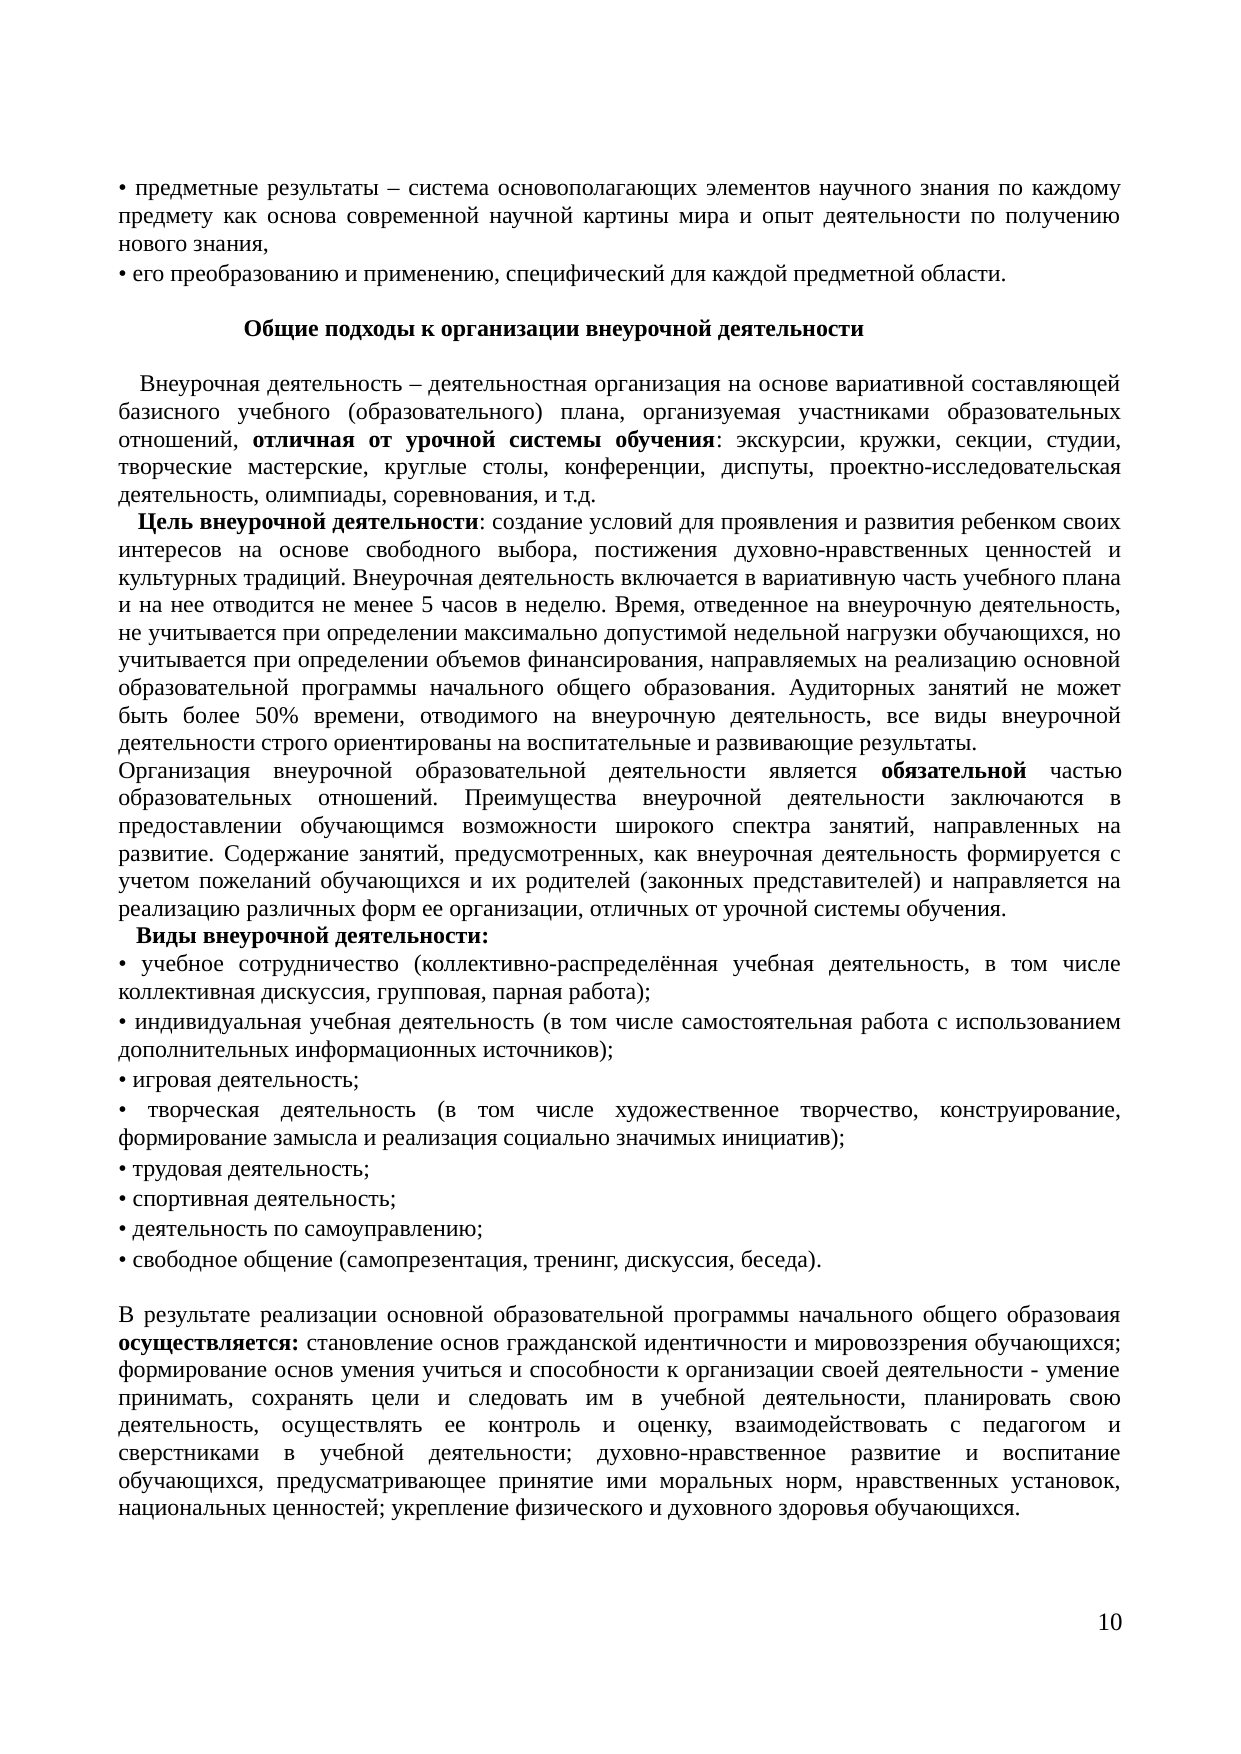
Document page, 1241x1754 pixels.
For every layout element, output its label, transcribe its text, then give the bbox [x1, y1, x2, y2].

text • деятельность по самоуправлению; [118, 1214, 1122, 1242]
text Виды внеурочной деятельности: [118, 921, 1122, 949]
text • его преобразованию и применению, специфический для каждой предметной области. [118, 259, 1122, 287]
text Цель внеурочной деятельности: создание условий для проявления и развития ребенком своих интересов на основе свободного выбора, постижения духовно-нравственных ценностей и культурных традиций. Внеурочная деятельность включается в вариативную часть учебного плана и на нее отводится не менее 5 часов в неделю. Время, отведенное на внеурочную деятельность, не учитывается при определении максимально допустимой недельной нагрузки обучающихся, но учитывается при определении объемов финансирования, направляемых на реализацию основной образовательной программы начального общего образования. Аудиторных занятий не может быть более 50% времени, отводимого на внеурочную деятельность, все виды внеурочной деятельности строго ориентированы на воспитательные и развивающие результаты. [118, 507, 1122, 756]
text Организация внеурочной образовательной деятельности является обязательной частью образовательных отношений. Преимущества внеурочной деятельности заключаются в предоставлении обучающимся возможности широкого спектра занятий, направленных на развитие. Содержание занятий, предусмотренных, как внеурочная деятельность формируется с учетом пожеланий обучающихся и их родителей (законных представителей) и направляется на реализацию различных форм ее организации, отличных от урочной системы обучения. [118, 756, 1122, 921]
text • предметные результаты – система основополагающих элементов научного знания по каждому предмету как основа современной научной картины мира и опыт деятельности по получению нового знания, [118, 173, 1122, 256]
text Общие подходы к организации внеурочной деятельности [118, 314, 1122, 342]
text • творческая деятельность (в том числе художественное творчество, конструирование, формирование замысла и реализация социально значимых инициатив); [118, 1096, 1122, 1151]
text • учебное сотрудничество (коллективно-распределённая учебная деятельность, в том числе коллективная дискуссия, групповая, парная работа); [118, 949, 1122, 1004]
text • трудовая деятельность; [118, 1153, 1122, 1181]
text • свободное общение (самопрезентация, тренинг, дискуссия, беседа). [118, 1245, 1122, 1272]
text • игровая деятельность; [118, 1065, 1122, 1093]
text В результате реализации основной образовательной программы начального общего образоваия осуществляется: становление основ гражданской идентичности и мировоззрения обучающихся; формирование основ умения учиться и способности к организации своей деятельности - умение принимать, сохранять цели и следовать им в учебной деятельности, планировать свою деятельность, осуществлять ее контроль и оценку, взаимодействовать с педагогом и сверстниками в учебной деятельности; духовно-нравственное развитие и воспитание обучающихся, предусматривающее принятие ими моральных норм, нравственных установок, национальных ценностей; укрепление физического и духовного здоровья обучающихся. [118, 1300, 1122, 1521]
text Внеурочная деятельность – деятельностная организация на основе вариативной составляющей базисного учебного (образовательного) плана, организуемая участниками образовательных отношений, отличная от урочной системы обучения: экскурсии, кружки, секции, студии, творческие мастерские, круглые столы, конференции, диспуты, проектно-исследовательская деятельность, олимпиады, соревнования, и т.д. [118, 369, 1122, 507]
text • индивидуальная учебная деятельность (в том числе самостоятельная работа с использованием дополнительных информационных источников); [118, 1007, 1122, 1062]
text • спортивная деятельность; [118, 1184, 1122, 1212]
